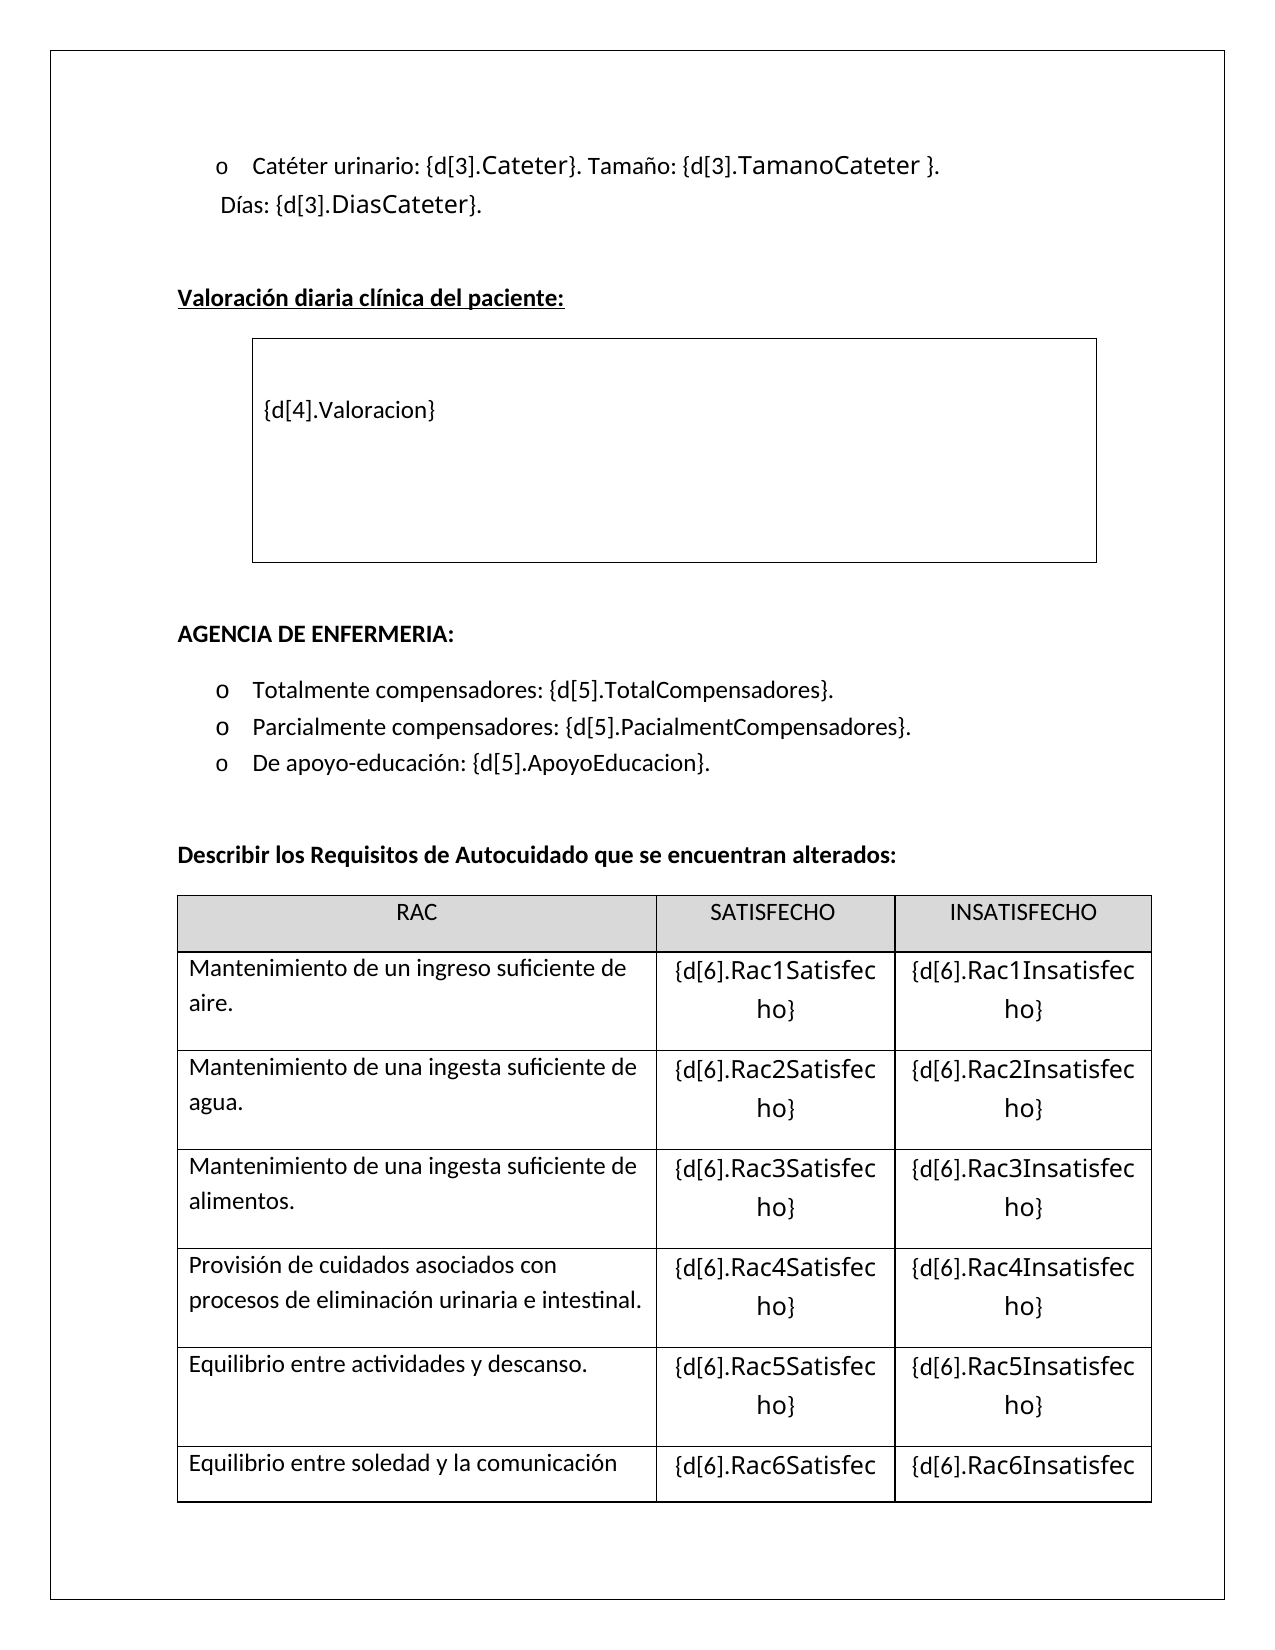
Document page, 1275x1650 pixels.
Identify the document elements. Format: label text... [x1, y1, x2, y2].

list De apoyo-educación: {d[5].ApoyoEducacion}. [215, 747, 1098, 778]
table_cell {d[6].Rac2Insatisfecho} [896, 1051, 1151, 1149]
table_cell {d[6].Rac6Insatisfec [896, 1447, 1151, 1501]
table_cell Mantenimiento de una ingesta suficiente de agua. [178, 1051, 656, 1149]
table_cell {d[6].Rac5Insatisfecho} [896, 1348, 1151, 1446]
list Parcialmente compensadores: {d[5].PacialmentCompensadores}. [215, 711, 1098, 743]
table_cell {d[6].Rac4Insatisfecho} [896, 1249, 1151, 1347]
table_cell {d[6].Rac3Satisfecho} [657, 1150, 894, 1248]
table_header SATISFECHO [657, 896, 894, 951]
text Valoración diaria clínica del paciente: [177, 282, 1098, 312]
table_cell Provisión de cuidados asociados con procesos de eliminación urinaria e intestinal. [178, 1249, 656, 1347]
text AGENCIA DE ENFERMERIA: [177, 619, 1098, 649]
table_cell Mantenimiento de una ingesta suficiente de alimentos. [178, 1150, 656, 1248]
table_cell {d[6].Rac6Satisfec [657, 1447, 894, 1501]
table_header {d[4].Valoracion} [253, 339, 1096, 562]
list Catéter urinario: {d[3].Cateter}. Tamaño: {d[3].TamanoCateter }. [215, 148, 1098, 182]
list Totalmente compensadores: {d[5].TotalCompensadores}. [215, 674, 1098, 706]
table_header INSATISFECHO [896, 896, 1151, 951]
text Describir los Requisitos de Autocuidado que se encuentran alterados: [177, 839, 1098, 869]
table_cell {d[6].Rac2Satisfecho} [657, 1051, 894, 1149]
table_cell {d[6].Rac4Satisfecho} [657, 1249, 894, 1347]
table_header RAC [178, 896, 656, 951]
table_cell {d[6].Rac1Insatisfecho} [896, 953, 1151, 1050]
table_cell {d[6].Rac1Satisfecho} [657, 953, 894, 1050]
table_cell {d[6].Rac3Insatisfecho} [896, 1150, 1151, 1248]
table_cell Mantenimiento de un ingreso suficiente de aire. [178, 953, 656, 1050]
table_cell Equilibrio entre actividades y descanso. [178, 1348, 656, 1446]
text Días: {d[3].DiasCateter}. [215, 187, 1098, 221]
table_cell Equilibrio entre soledad y la comunicación [178, 1447, 656, 1501]
table_cell {d[6].Rac5Satisfecho} [657, 1348, 894, 1446]
